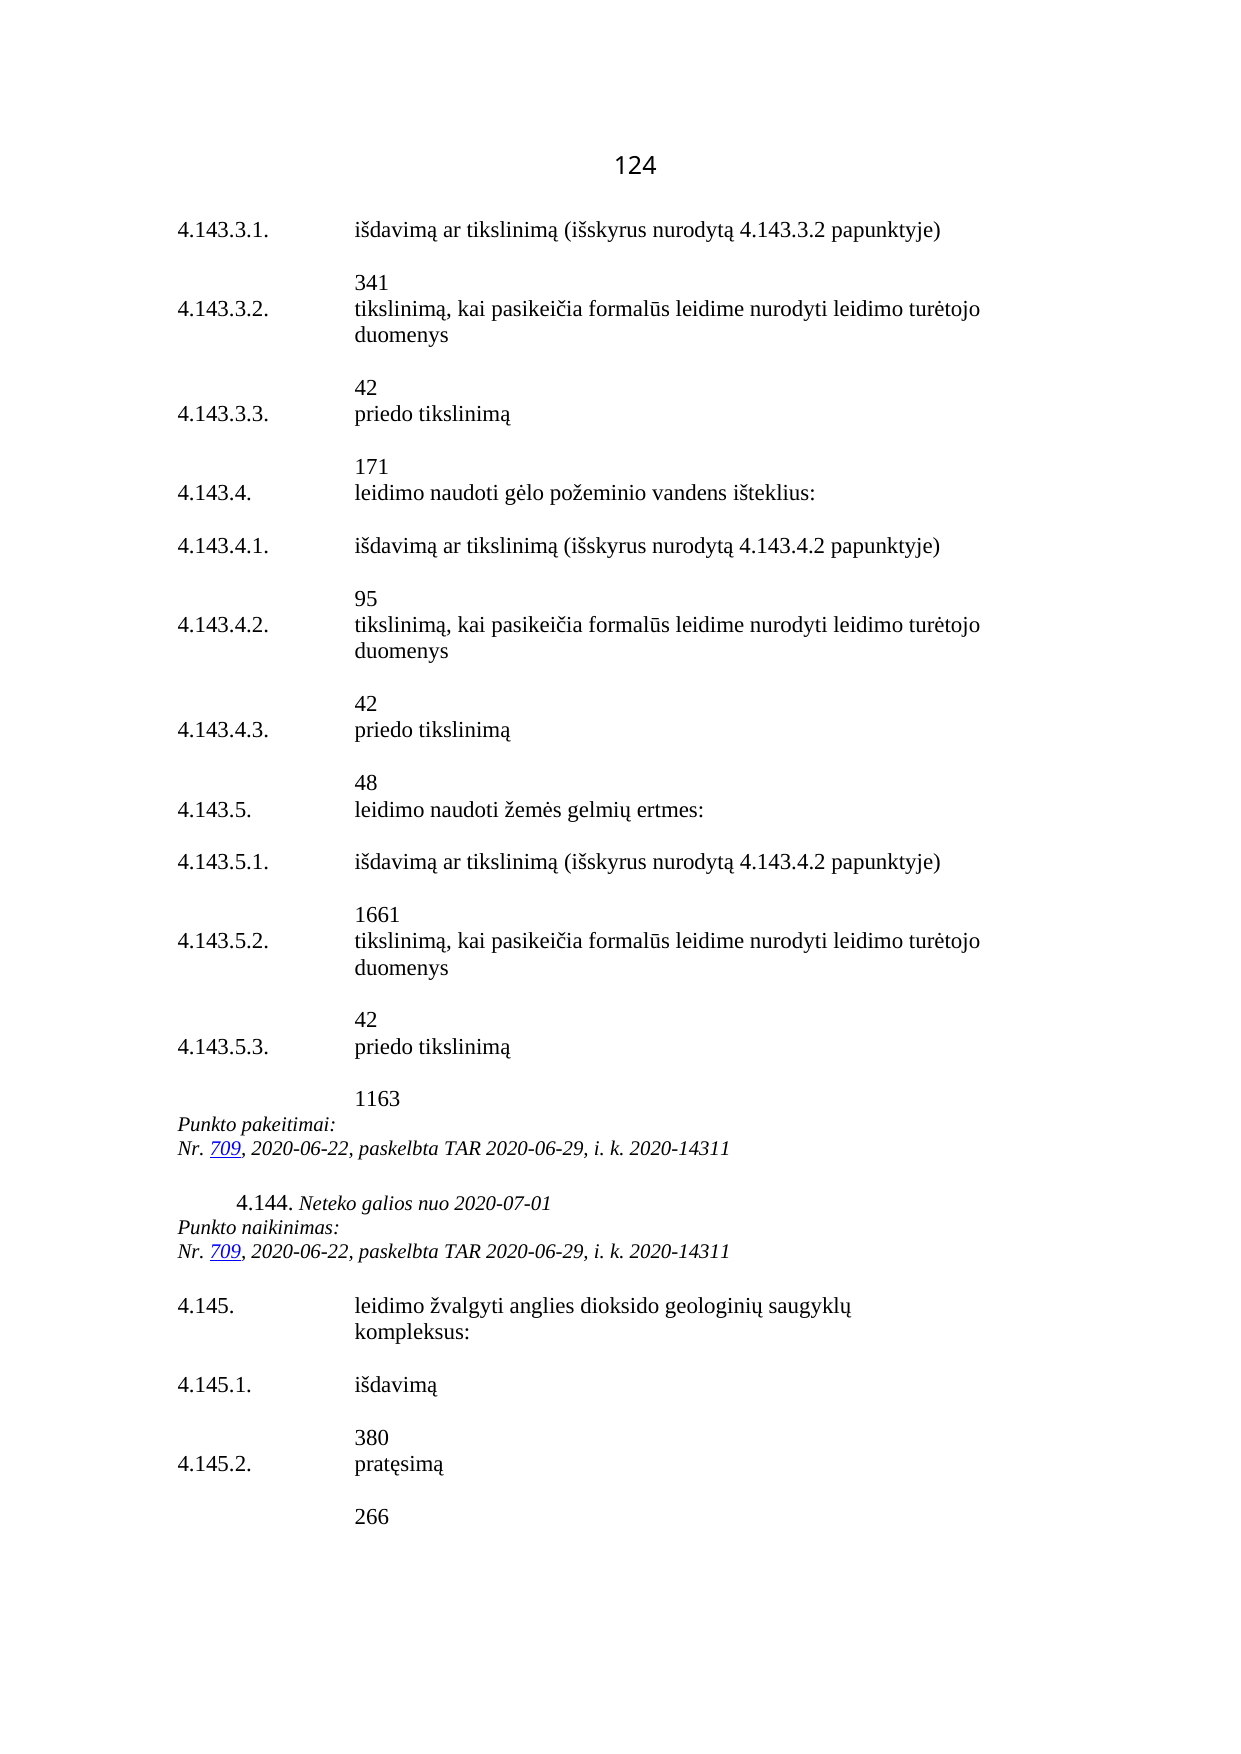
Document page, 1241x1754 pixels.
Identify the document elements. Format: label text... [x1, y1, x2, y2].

text 4.143.5.1. išdavimą ar tikslinimą (išskyrus nurodytą 4.143.4.2 papunktyje) 1661 [177, 848, 1004, 927]
text 4.143.3.2. tikslinimą, kai pasikeičia formalūs leidime nurodyti leidimo turėtojo duomenys 42 [177, 295, 1004, 400]
text Nr. 709, 2020-06-22, paskelbta TAR 2020-06-29, i. k. 2020-14311 [177, 1239, 1093, 1263]
text 4.143.4.2. tikslinimą, kai pasikeičia formalūs leidime nurodyti leidimo turėtojo duomenys 42 [177, 611, 1004, 717]
text 4.143.4.1. išdavimą ar tikslinimą (išskyrus nurodytą 4.143.4.2 papunktyje) 95 [177, 532, 1004, 611]
text 4.143.4. leidimo naudoti gėlo požeminio vandens išteklius: [177, 479, 1004, 532]
text 4.143.3.3. priedo tikslinimą 171 [177, 400, 1004, 479]
text 4.145. leidimo žvalgyti anglies dioksido geologinių saugyklų kompleksus: [177, 1292, 945, 1371]
text Nr. 709, 2020-06-22, paskelbta TAR 2020-06-29, i. k. 2020-14311 [177, 1136, 1093, 1160]
text 4.143.5.3. priedo tikslinimą 1163 [177, 1033, 1004, 1112]
text Punkto naikinimas: [177, 1215, 1093, 1239]
text Punkto pakeitimai: [177, 1112, 1093, 1136]
text 4.145.2. pratęsimą 266 [177, 1450, 945, 1529]
text 4.143.4.3. priedo tikslinimą 48 [177, 717, 1004, 796]
text 4.144. Neteko galios nuo 2020-07-01 [177, 1189, 1093, 1215]
text 4.143.5. leidimo naudoti žemės gelmių ertmes: [177, 796, 1004, 848]
text 4.143.3.1. išdavimą ar tikslinimą (išskyrus nurodytą 4.143.3.2 papunktyje) 341 [177, 216, 1004, 295]
text 4.143.5.2. tikslinimą, kai pasikeičia formalūs leidime nurodyti leidimo turėtojo duomenys 42 [177, 927, 1004, 1033]
text 4.145.1. išdavimą 380 [177, 1371, 945, 1450]
